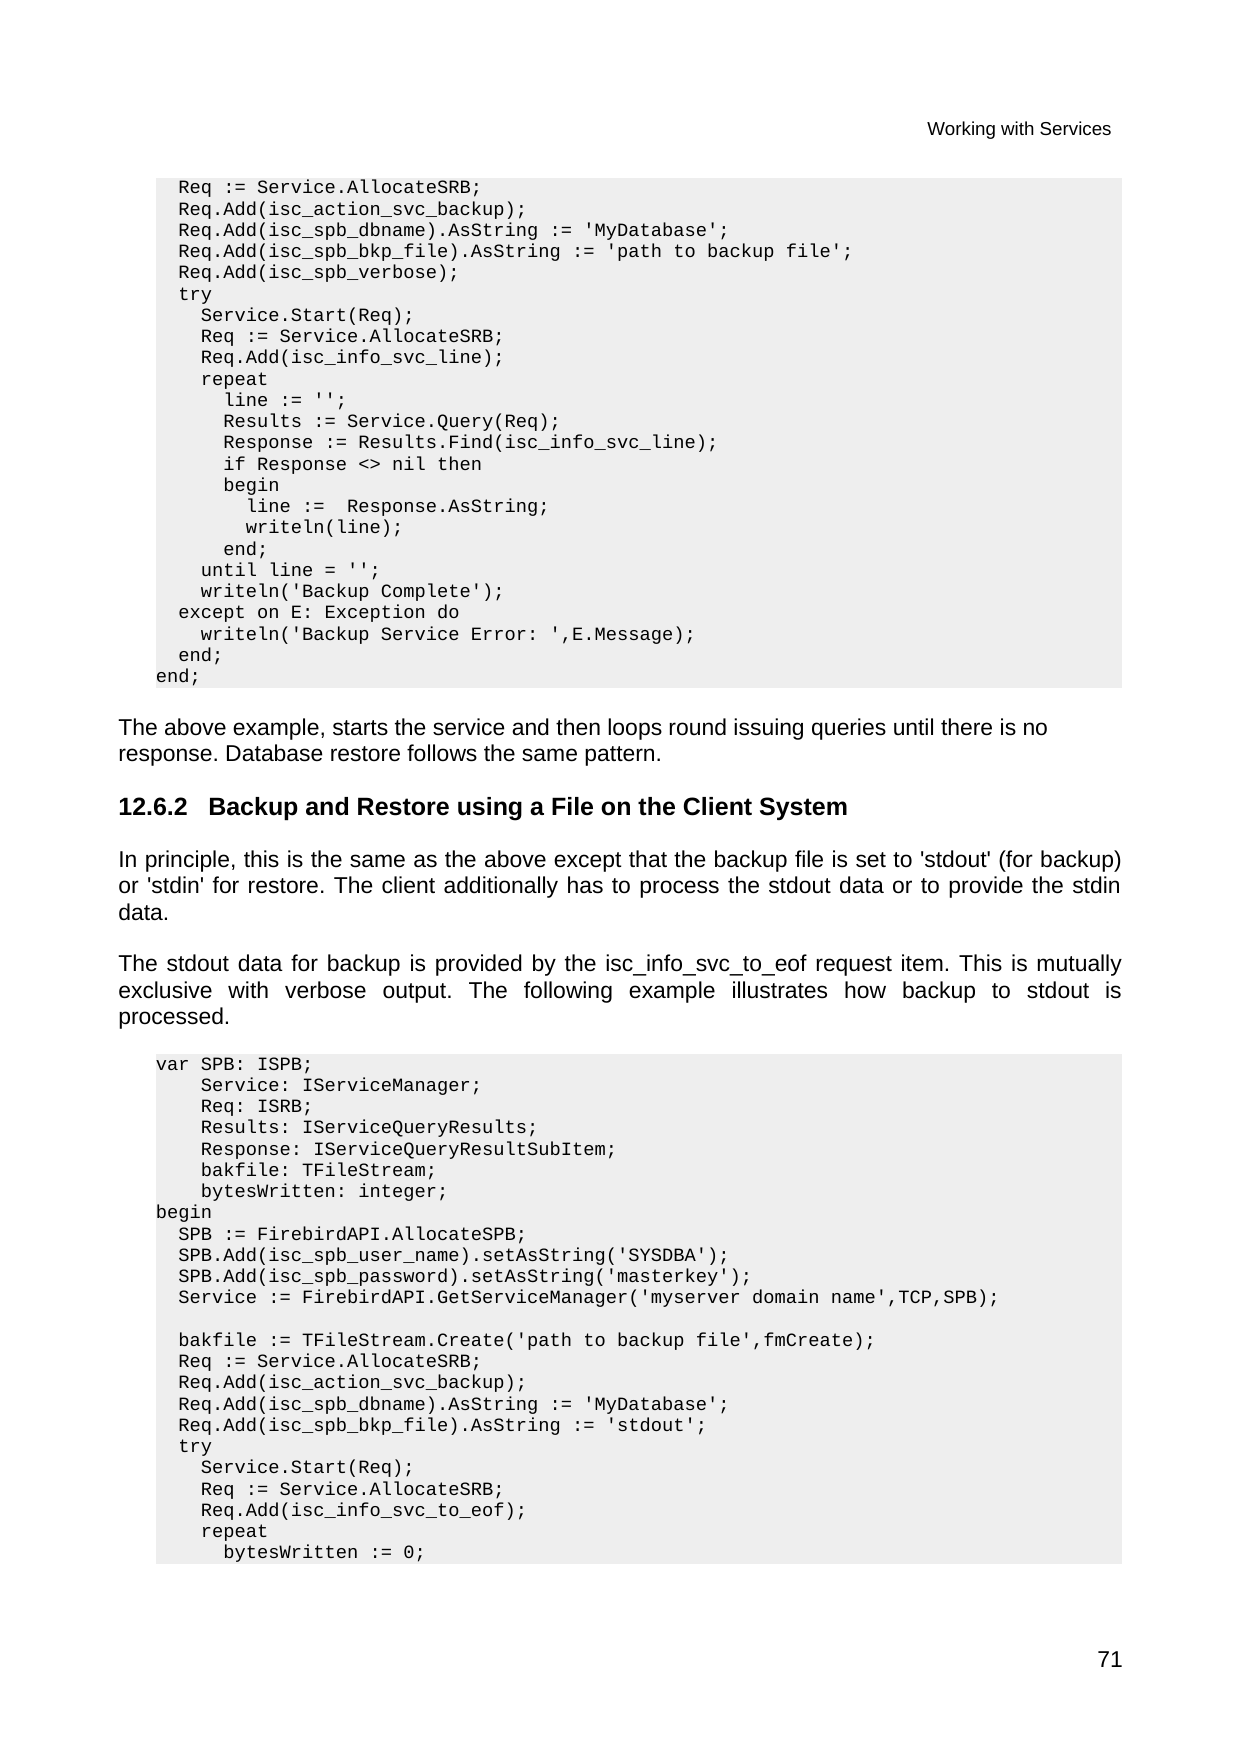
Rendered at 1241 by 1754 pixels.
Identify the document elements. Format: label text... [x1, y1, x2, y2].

text bytesWritten := 0; [156, 1543, 1122, 1564]
text SPB.Add(isc_spb_password).setAsString('masterkey'); [156, 1267, 1122, 1288]
text SPB.Add(isc_spb_user_name).setAsString('SYSDBA'); [156, 1246, 1122, 1267]
text In principle, this is the same as the above except that the backup file is set to 'stdout' (for backup) or 'stdin' for restore. The client additionally has to process the stdout data or to provide the stdin data. [118, 846, 1122, 925]
text Req := Service.AllocateSRB; [156, 178, 1122, 199]
text Req := Service.AllocateSRB; [156, 1479, 1122, 1501]
text end; [156, 667, 1122, 688]
text repeat [156, 1522, 1122, 1543]
text repeat [156, 369, 1122, 391]
text var SPB: ISPB; [156, 1054, 1122, 1076]
text Req := Service.AllocateSRB; [156, 327, 1122, 348]
text line := Response.AsString; [156, 497, 1122, 518]
text end; [156, 539, 1122, 561]
text The stdout data for backup is provided by the isc_info_svc_to_eof request item. This is mutually exclusive with verbose output. The following example illustrates how backup to stdout is processed. [118, 950, 1122, 1029]
text bakfile := TFileStream.Create('path to backup file',fmCreate); [156, 1331, 1122, 1352]
text Req.Add(isc_spb_dbname).AsString := 'MyDatabase'; [156, 1394, 1122, 1416]
text Req.Add(isc_spb_bkp_file).AsString := 'stdout'; [156, 1416, 1122, 1437]
text Req.Add(isc_action_svc_backup); [156, 199, 1122, 221]
text Service := FirebirdAPI.GetServiceManager('myserver domain name',TCP,SPB); [156, 1288, 1122, 1309]
text Results := Service.Query(Req); [156, 412, 1122, 433]
text try [156, 1437, 1122, 1458]
text Req.Add(isc_spb_dbname).AsString := 'MyDatabase'; [156, 221, 1122, 242]
text try [156, 284, 1122, 306]
text writeln('Backup Complete'); [156, 582, 1122, 603]
text end; [156, 646, 1122, 667]
text Req := Service.AllocateSRB; [156, 1352, 1122, 1373]
text Service: IServiceManager; [156, 1076, 1122, 1097]
text bytesWritten: integer; [156, 1182, 1122, 1203]
text Service.Start(Req); [156, 306, 1122, 327]
text Req: ISRB; [156, 1097, 1122, 1118]
text Response: IServiceQueryResultSubItem; [156, 1139, 1122, 1161]
text until line = ''; [156, 561, 1122, 582]
text if Response <> nil then [156, 454, 1122, 476]
text Results: IServiceQueryResults; [156, 1118, 1122, 1139]
text SPB := FirebirdAPI.AllocateSPB; [156, 1224, 1122, 1246]
subtitle Backup and Restore using a File on the Client System [118, 792, 1122, 821]
text Response := Results.Find(isc_info_svc_line); [156, 433, 1122, 454]
text writeln(line); [156, 518, 1122, 539]
text writeln('Backup Service Error: ',E.Message); [156, 624, 1122, 646]
text begin [156, 476, 1122, 497]
text line := ''; [156, 391, 1122, 412]
text Req.Add(isc_spb_bkp_file).AsString := 'path to backup file'; [156, 242, 1122, 263]
text Req.Add(isc_spb_verbose); [156, 263, 1122, 284]
text Service.Start(Req); [156, 1458, 1122, 1479]
text The above example, starts the service and then loops round issuing queries until there is no response. Database restore follows the same pattern. [118, 714, 1122, 766]
text bakfile: TFileStream; [156, 1161, 1122, 1182]
text Req.Add(isc_action_svc_backup); [156, 1373, 1122, 1394]
text except on E: Exception do [156, 603, 1122, 624]
text Req.Add(isc_info_svc_line); [156, 348, 1122, 369]
text begin [156, 1203, 1122, 1224]
text Req.Add(isc_info_svc_to_eof); [156, 1501, 1122, 1522]
